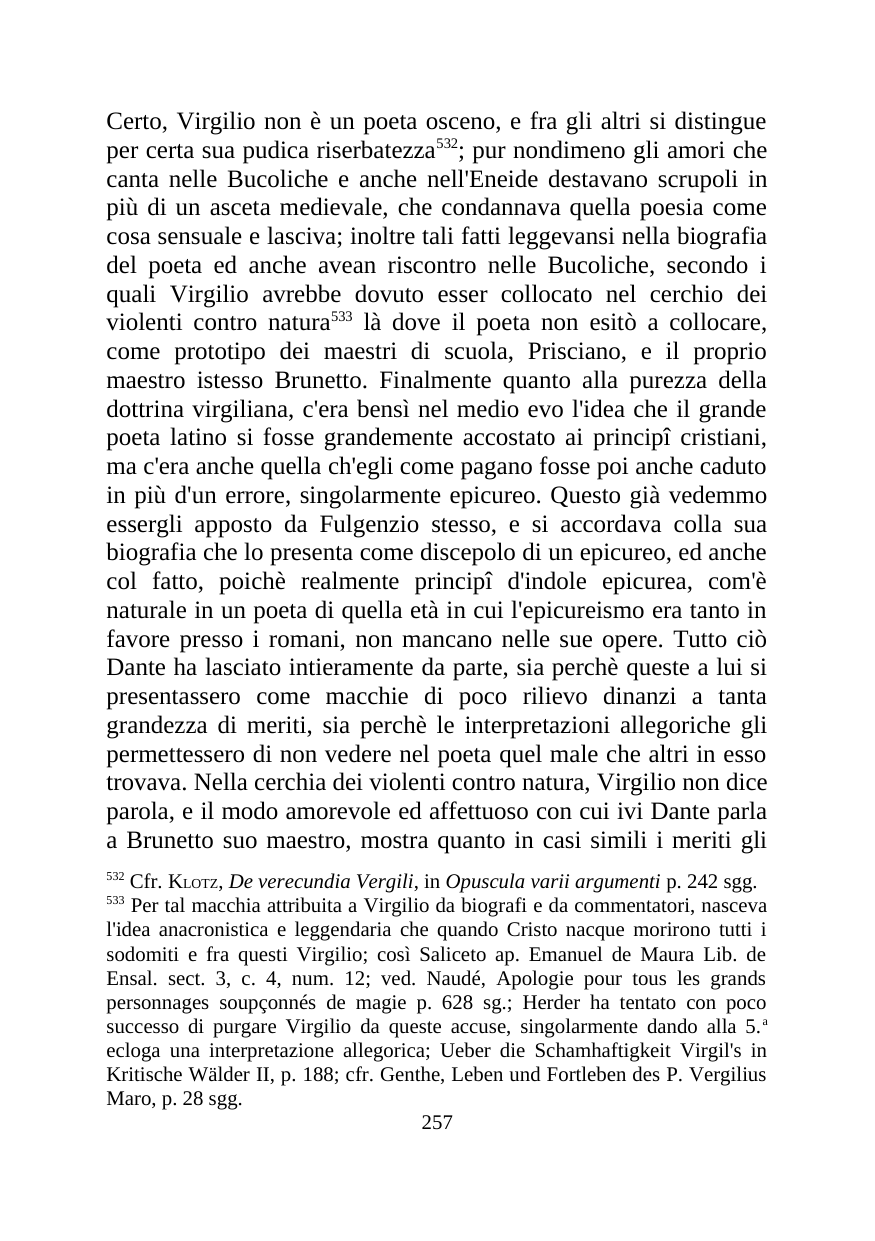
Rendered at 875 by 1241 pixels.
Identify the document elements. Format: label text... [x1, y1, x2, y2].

text Per tal macchia attribuita a Virgilio da biografi e da commentatori, nasceva l'idea anacronistica e leggendaria che quando Cristo nacque morirono tutti i sodomiti e fra questi Virgilio; così Saliceto ap. Emanuel de Maura Lib. de Ensal. sect. 3, c. 4, num. 12; ved. Naudé, Apologie pour tous les grands personnages soupçonnés de magie p. 628 sg.; Herder ha tentato con poco successo di purgare Virgilio da queste accuse, singolarmente dando alla 5.a ecloga una interpretazione allegorica; Ueber die Schamhaftigkeit Virgil's in Kritische Wälder II, p. 188; cfr. Genthe, Leben und Fortleben des P. Vergilius Maro, p. 28 sgg. [106, 893, 768, 1110]
text Cfr. Klotz, De verecundia Vergili, in Opuscula varii argumenti p. 242 sgg. [106, 869, 768, 893]
text Certo, Virgilio non è un poeta osceno, e fra gli altri si distingue per certa sua pudica riserbatezza; pur nondimeno gli amori che canta nelle Bucoliche e anche nell'Eneide destavano scrupoli in più di un asceta medievale, che condannava quella poesia come cosa sensuale e lasciva; inoltre tali fatti leggevansi nella biografia del poeta ed anche avean riscontro nelle Bucoliche, secondo i quali Virgilio avrebbe dovuto esser collocato nel cerchio dei violenti contro natura là dove il poeta non esitò a collocare, come prototipo dei maestri di scuola, Prisciano, e il proprio maestro istesso Brunetto. Finalmente quanto alla purezza della dottrina virgiliana, c'era bensì nel medio evo l'idea che il grande poeta latino si fosse grandemente accostato ai principî cristiani, ma c'era anche quella ch'egli come pagano fosse poi anche caduto in più d'un errore, singolarmente epicureo. Questo già vedemmo essergli apposto da Fulgenzio stesso, e si accordava colla sua biografia che lo presenta come discepolo di un epicureo, ed anche col fatto, poichè realmente principî d'indole epicurea, com'è naturale in un poeta di quella età in cui l'epicureismo era tanto in favore presso i romani, non mancano nelle sue opere. Tutto ciò Dante ha lasciato intieramente da parte, sia perchè queste a lui si presentassero come macchie di poco rilievo dinanzi a tanta grandezza di meriti, sia perchè le interpretazioni allegoriche gli permettessero di non vedere nel poeta quel male che altri in esso trovava. Nella cerchia dei violenti contro natura, Virgilio non dice parola, e il modo amorevole ed affettuoso con cui ivi Dante parla a Brunetto suo maestro, mostra quanto in casi simili i meriti gli [106, 106, 768, 854]
